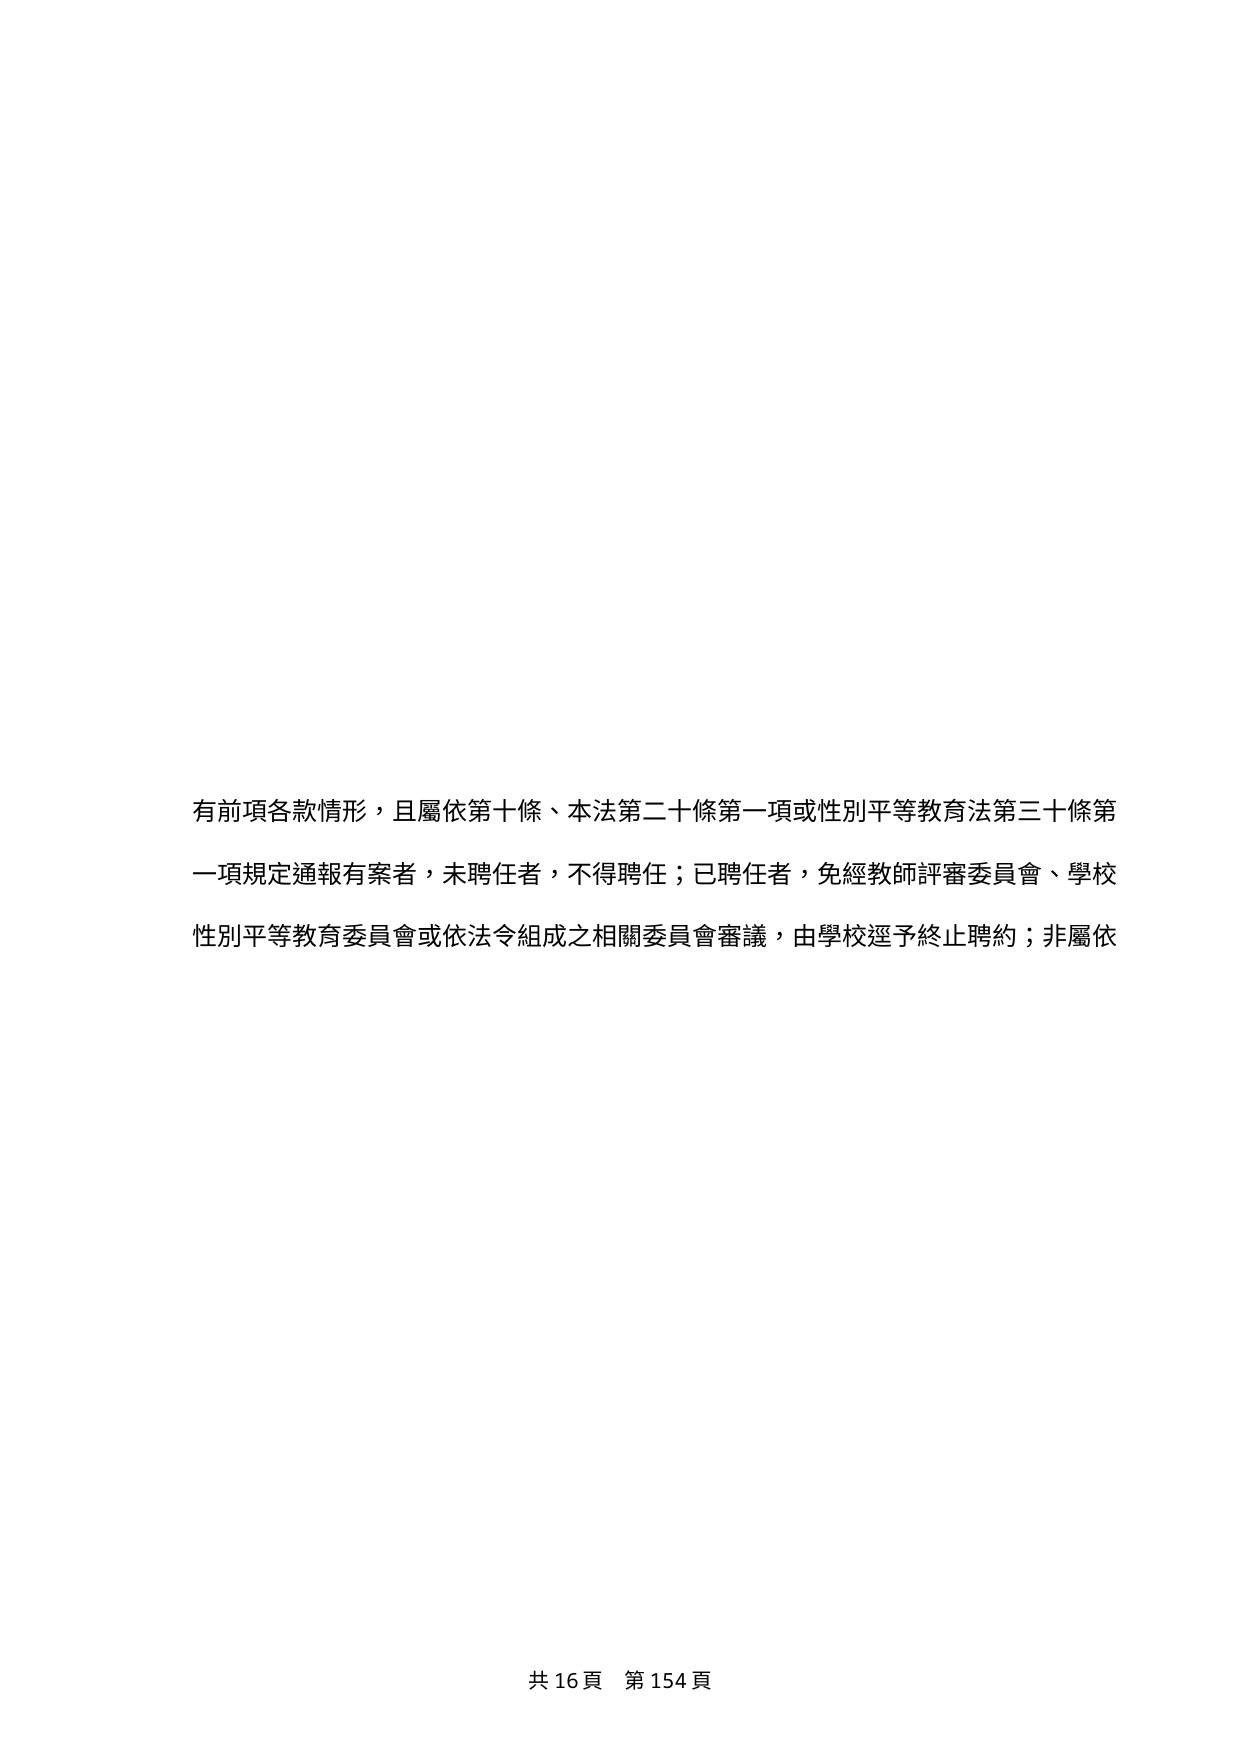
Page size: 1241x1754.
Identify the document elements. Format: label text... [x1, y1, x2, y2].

text 有前項各款情形，且屬依第十條、本法第二十條第一項或性別平等教育法第三十條第一項規定通報有案者，未聘任者，不得聘任；已聘任者，免經教師評審委員會、學校性別平等教育委員會或依法令組成之相關委員會審議，由學校逕予終止聘約；非屬依 [192, 768, 1122, 956]
